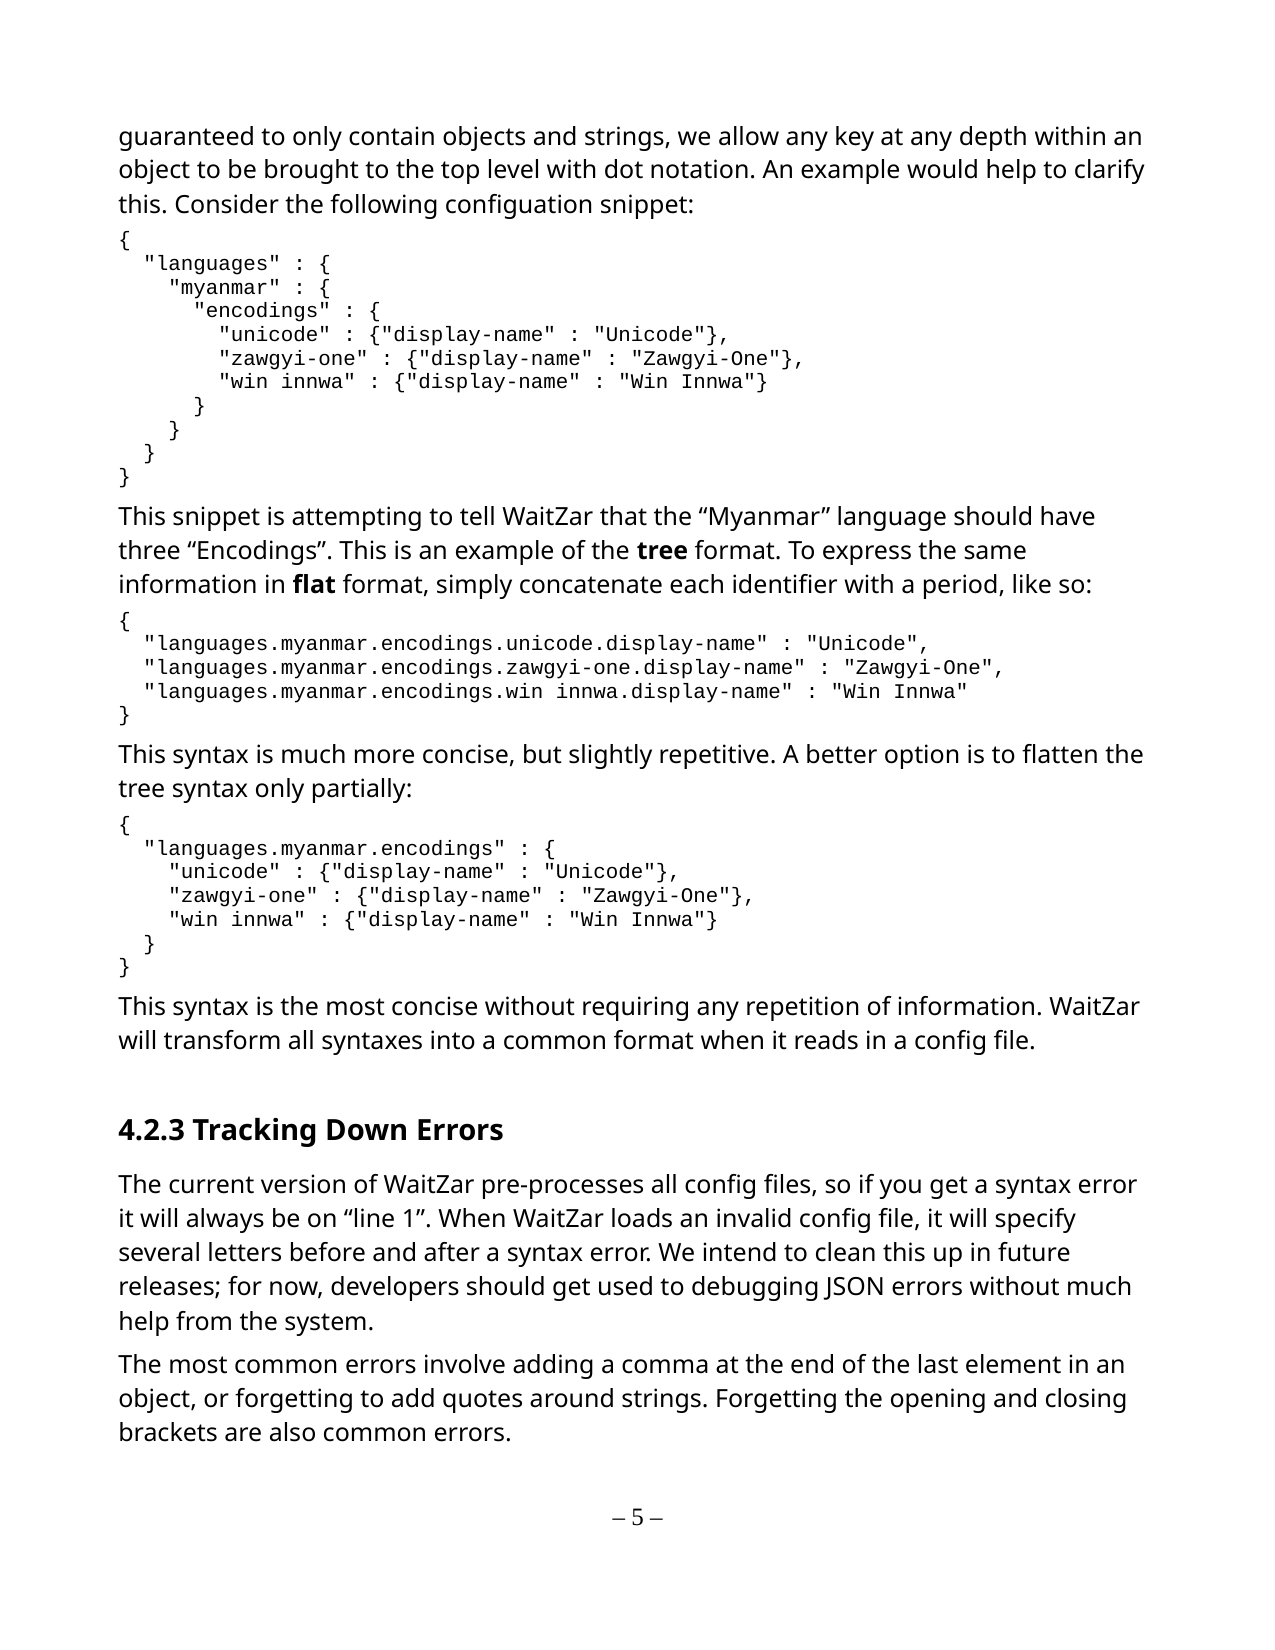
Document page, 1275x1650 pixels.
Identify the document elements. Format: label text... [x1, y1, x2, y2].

text guaranteed to only contain objects and strings, we allow any key at any depth within an object to be brought to the top level with dot notation. An example would help to clarify this. Consider the following configuation snippet: [118, 118, 1157, 220]
text } [118, 704, 1157, 728]
text The most common errors involve adding a comma at the end of the last element in an object, or forgetting to add quotes around strings. Forgetting the opening and closing brackets are also common errors. [118, 1346, 1157, 1448]
text "win innwa" : {"display-name" : "Win Innwa"} [118, 909, 1157, 932]
text { [118, 814, 1157, 838]
text "myanmar" : { [118, 277, 1157, 300]
text This snippet is attempting to tell WaitZar that the “Myanmar” language should have three “Encodings”. This is an example of the tree format. To express the same information in flat format, simply concatenate each identifier with a period, like so: [118, 498, 1157, 601]
text } [118, 442, 1157, 466]
text "win innwa" : {"display-name" : "Win Innwa"} [118, 371, 1157, 395]
text "languages.myanmar.encodings" : { [118, 838, 1157, 862]
text { [118, 229, 1157, 253]
text } [118, 418, 1157, 442]
text "zawgyi-one" : {"display-name" : "Zawgyi-One"}, [118, 348, 1157, 371]
text } [118, 395, 1157, 418]
subtitle 4.2.3 Tracking Down Errors [118, 1109, 1157, 1149]
text { [118, 610, 1157, 633]
text This syntax is the most concise without requiring any repetition of information. WaitZar will transform all syntaxes into a common format when it reads in a config file. [118, 989, 1157, 1057]
text "languages" : { [118, 253, 1157, 277]
text This syntax is much more concise, but slightly repetitive. A better option is to flatten the tree syntax only partially: [118, 737, 1157, 805]
text "languages.myanmar.encodings.zawgyi-one.display-name" : "Zawgyi-One", [118, 657, 1157, 681]
text "unicode" : {"display-name" : "Unicode"}, [118, 324, 1157, 348]
text The current version of WaitZar pre-processes all config files, so if you get a syntax error it will always be on “line 1”. When WaitZar loads an invalid config file, it will specify several letters before and after a syntax error. We intend to clean this up in future releases; for now, developers should get used to debugging JSON errors without much help from the system. [118, 1167, 1157, 1337]
text "zawgyi-one" : {"display-name" : "Zawgyi-One"}, [118, 885, 1157, 909]
text } [118, 956, 1157, 980]
text "languages.myanmar.encodings.win innwa.display-name" : "Win Innwa" [118, 681, 1157, 704]
text "encodings" : { [118, 300, 1157, 324]
text "unicode" : {"display-name" : "Unicode"}, [118, 862, 1157, 885]
text } [118, 932, 1157, 956]
text } [118, 466, 1157, 489]
text "languages.myanmar.encodings.unicode.display-name" : "Unicode", [118, 633, 1157, 657]
